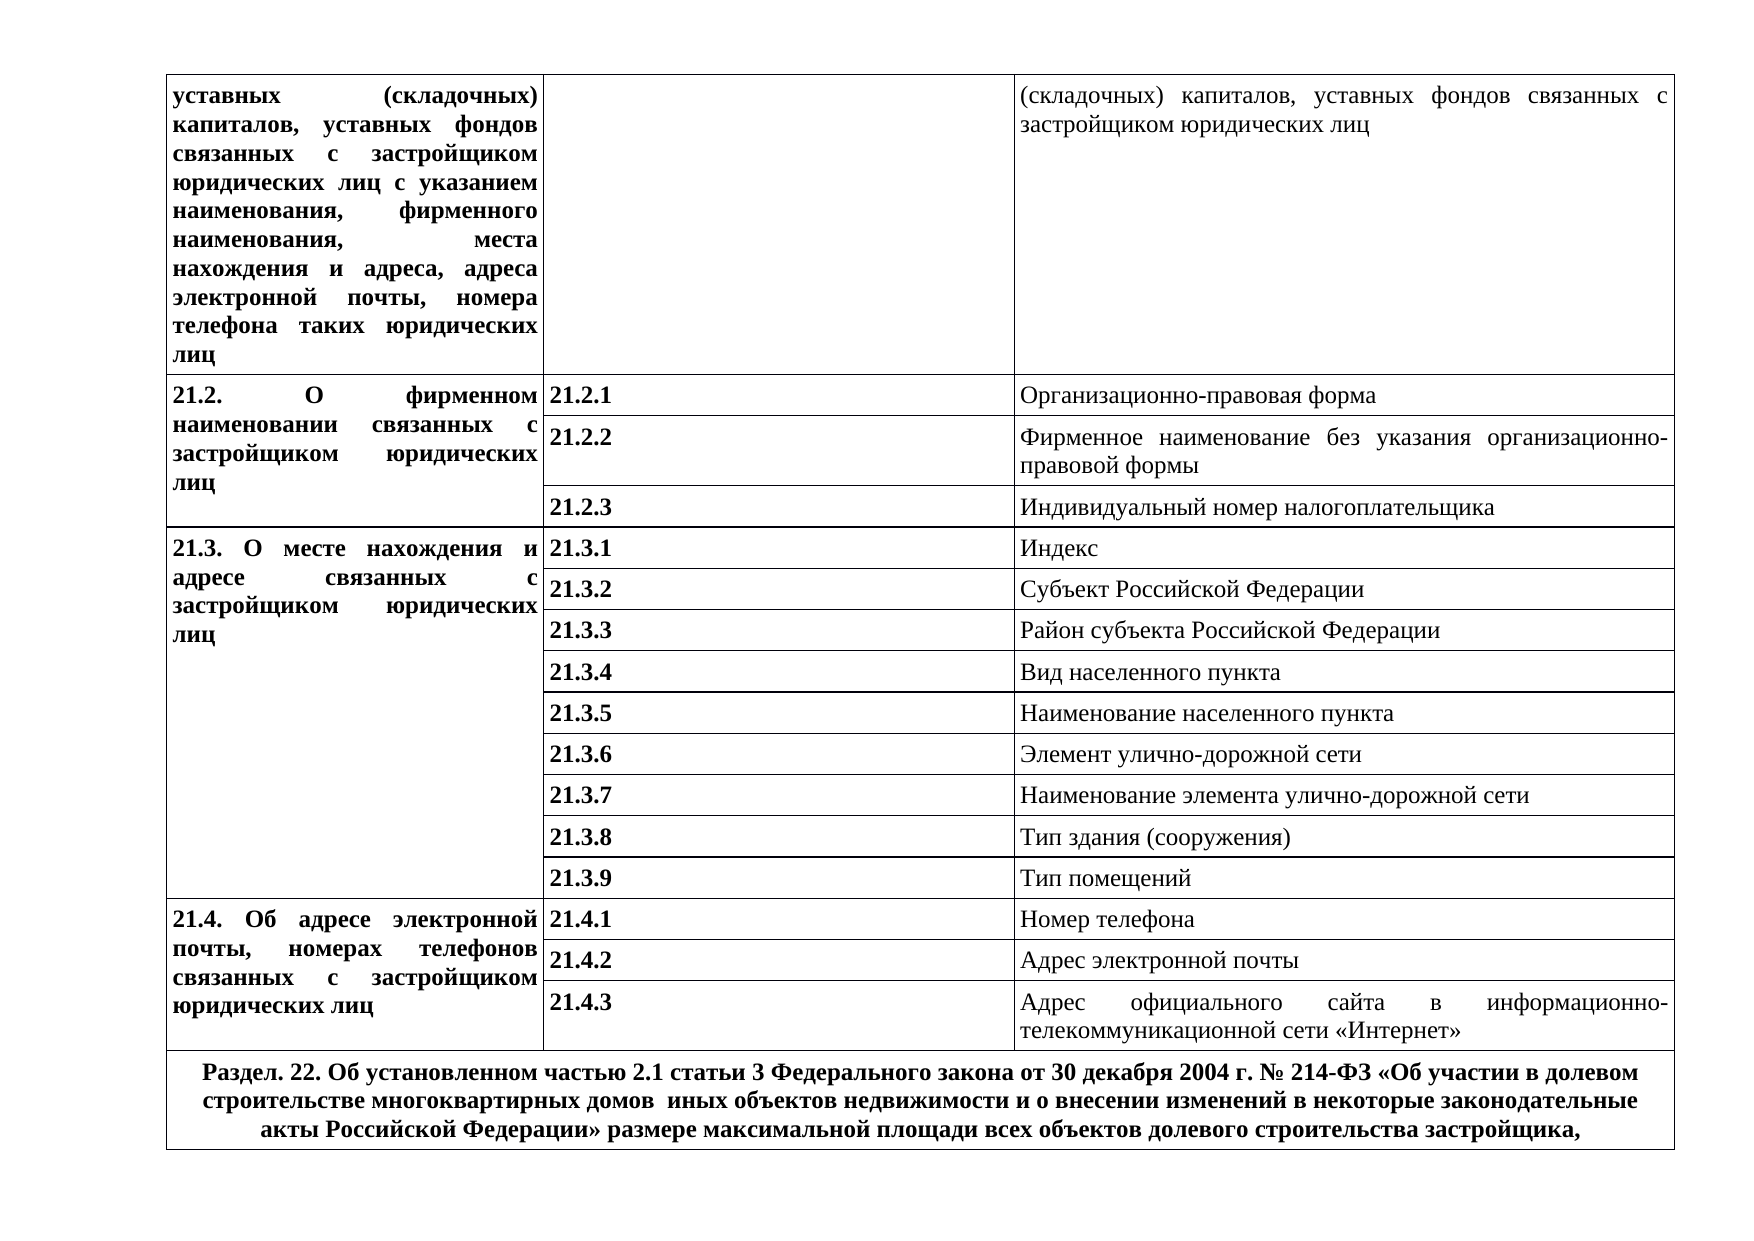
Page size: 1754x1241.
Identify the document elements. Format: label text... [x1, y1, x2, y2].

table_cell 21.3.3 [544, 610, 1014, 650]
table_cell Наименование населенного пункта [1015, 693, 1674, 733]
table_cell 21.2.2 [544, 416, 1014, 485]
table_cell Номер телефона [1015, 899, 1674, 939]
table_cell 21.3.5 [544, 693, 1014, 733]
table_cell 21.4.2 [544, 940, 1014, 980]
table_cell 21.2. О фирменном наименовании связанных с застройщиком юридических лиц [167, 375, 543, 526]
table_cell Адрес официального сайта в информационно-телекоммуникационной сети «Интернет» [1015, 981, 1674, 1050]
table_cell 21.3.2 [544, 569, 1014, 609]
table_cell 21.4. Об адресе электронной почты, номерах телефонов связанных с застройщиком юридических лиц [167, 899, 543, 1050]
table_cell Раздел. 22. Об установленном частью 2.1 статьи 3 Федерального закона от 30 декабря 2004 г. № 214-ФЗ «Об участии в долевом строительстве многоквартирных домов иных объектов недвижимости и о внесении изменений в некоторые законодательные акты Российской Федерации» размере максимальной площади всех объектов долевого строительства застройщика, [167, 1051, 1674, 1149]
table_cell Тип здания (сооружения) [1015, 816, 1674, 856]
table_cell 21.2.1 [544, 375, 1014, 415]
table_cell Район субъекта Российской Федерации [1015, 610, 1674, 650]
table_cell Индивидуальный номер налогоплательщика [1015, 486, 1674, 526]
table_cell Наименование элемента улично-дорожной сети [1015, 775, 1674, 815]
table_cell 21.4.1 [544, 899, 1014, 939]
table_cell 21.3. О месте нахождения и адресе связанных с застройщиком юридических лиц [167, 528, 543, 898]
table_cell Фирменное наименование без указания организационно-правовой формы [1015, 416, 1674, 485]
table_cell 21.3.6 [544, 734, 1014, 774]
table_cell Организационно-правовая форма [1015, 375, 1674, 415]
table_cell Вид населенного пункта [1015, 651, 1674, 691]
table_cell 21.3.1 [544, 528, 1014, 568]
table_cell Тип помещений [1015, 858, 1674, 898]
table_cell 21.2.3 [544, 486, 1014, 526]
table_cell Субъект Российской Федерации [1015, 569, 1674, 609]
table_cell (складочных) капиталов, уставных фондов связанных с застройщиком юридических лиц [1015, 75, 1674, 374]
table_cell 21.4.3 [544, 981, 1014, 1050]
table_cell уставных (складочных) капиталов, уставных фондов связанных с застройщиком юридических лиц с указанием наименования, фирменного наименования, места нахождения и адреса, адреса электронной почты, номера телефона таких юридических лиц [167, 75, 543, 374]
table_cell [544, 75, 1014, 374]
table_cell Элемент улично-дорожной сети [1015, 734, 1674, 774]
table_cell 21.3.9 [544, 858, 1014, 898]
table_cell 21.3.4 [544, 651, 1014, 691]
table_cell 21.3.8 [544, 816, 1014, 856]
table_cell Адрес электронной почты [1015, 940, 1674, 980]
table_cell Индекс [1015, 528, 1674, 568]
table_cell 21.3.7 [544, 775, 1014, 815]
